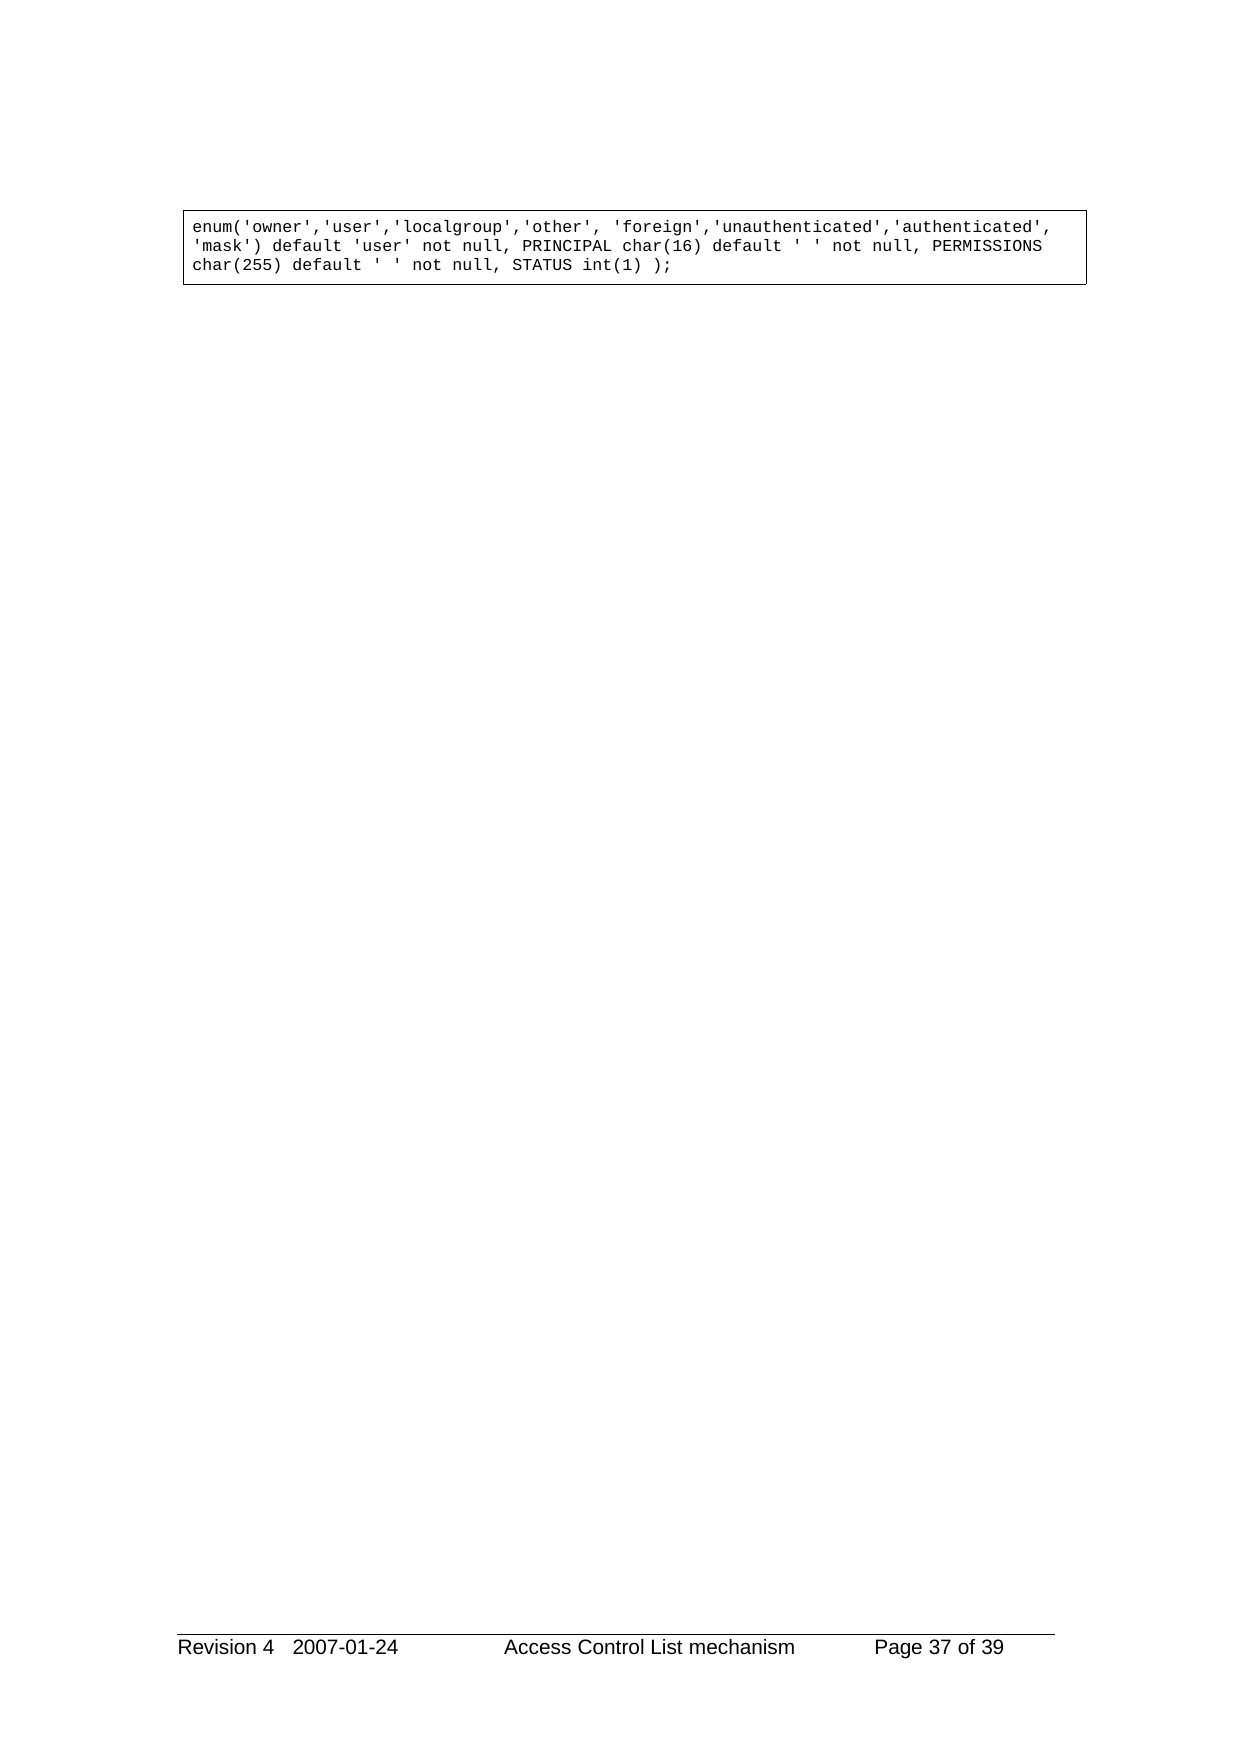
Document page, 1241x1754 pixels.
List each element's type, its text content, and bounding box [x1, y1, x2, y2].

text enum('owner','user','localgroup','other', 'foreign','unauthenticated','authenticated', 'mask') default 'user' not null, PRINCIPAL char(16) default ' ' not null, PERMISSIONS char(255) default ' ' not null, STATUS int(1) ); [184, 211, 1086, 284]
